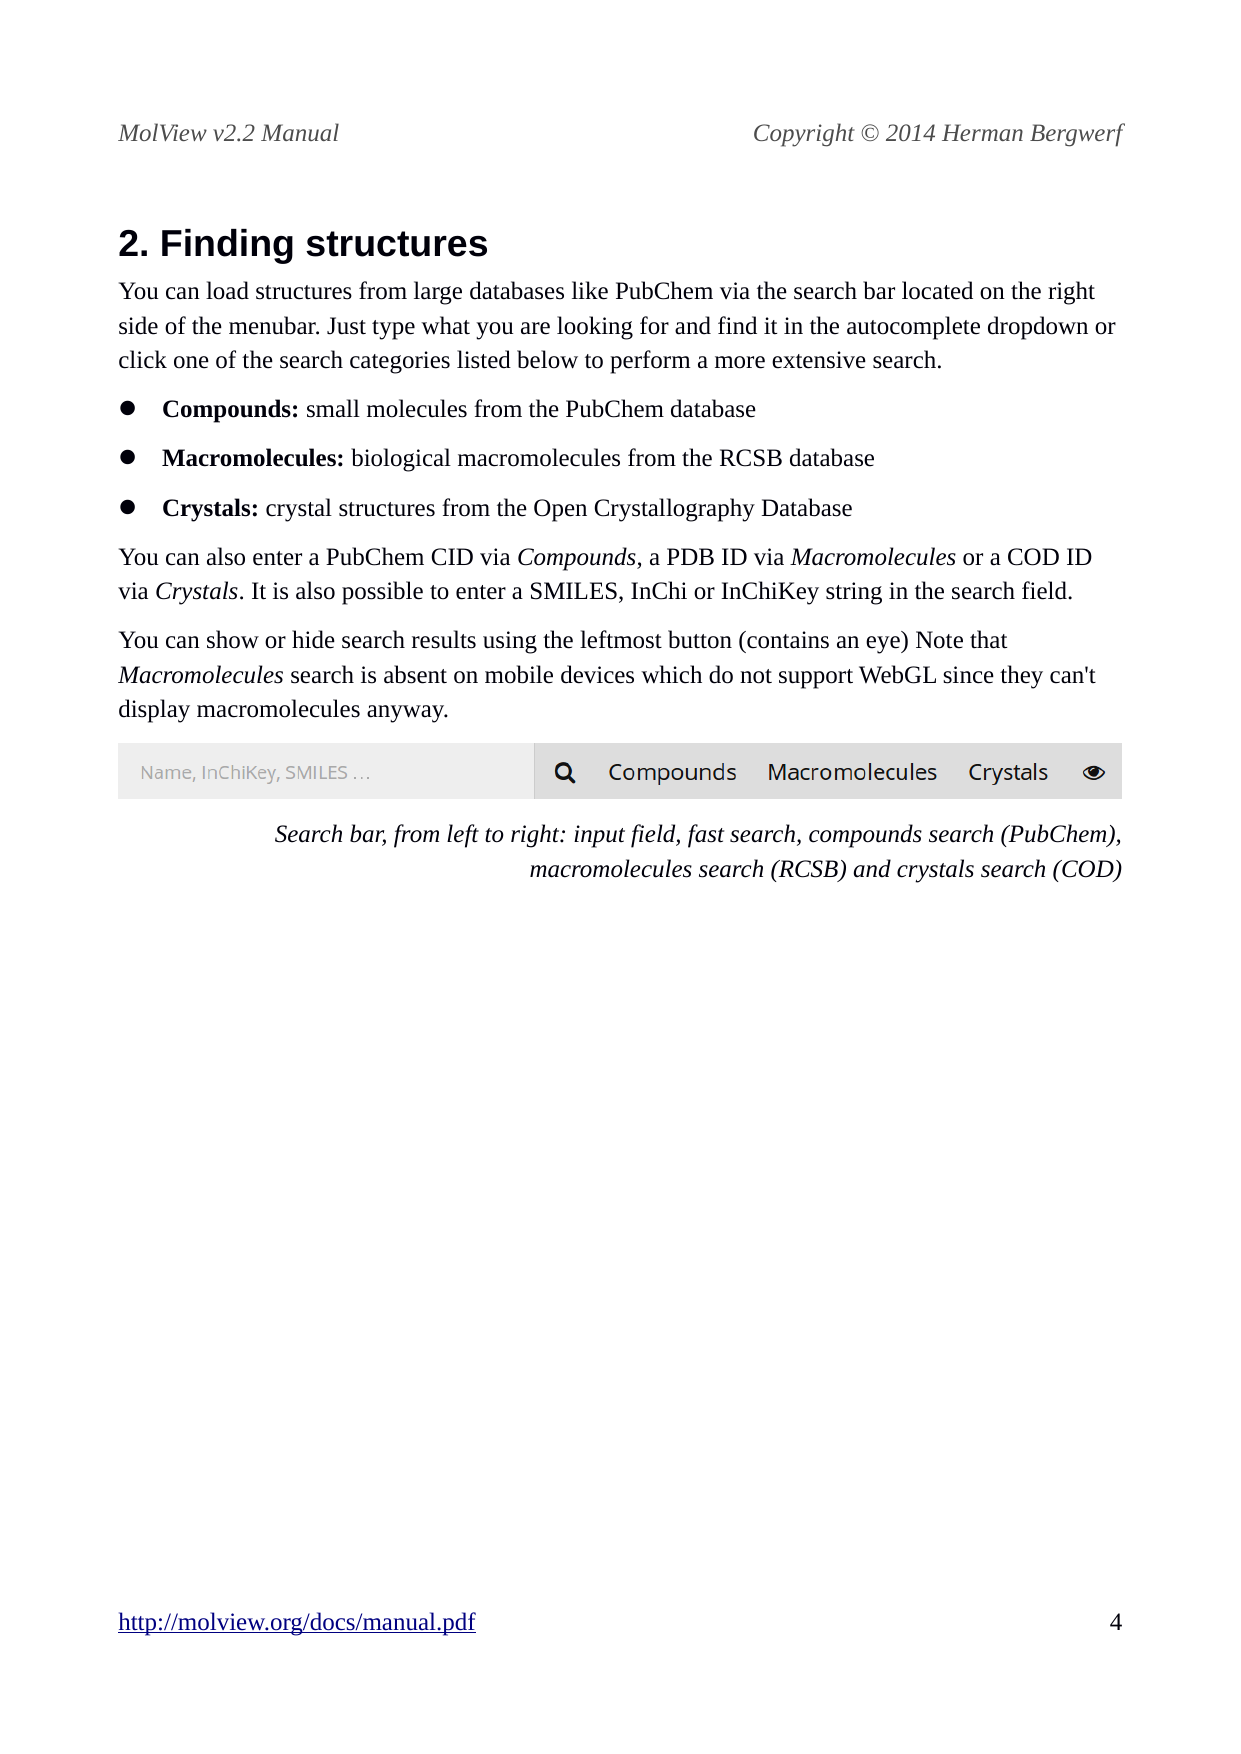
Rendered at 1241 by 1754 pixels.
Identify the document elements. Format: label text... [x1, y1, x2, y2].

list Crystals: crystal structures from the Open Crystallography Database [118, 493, 1122, 521]
text You can show or hide search results using the leftmost button (contains an eye) Note that Macromolecules search is absent on mobile devices which do not support WebGL since they can't display macromolecules anyway. [118, 625, 1122, 723]
list Macromolecules: biological macromolecules from the RCSB database [118, 443, 1122, 472]
text You can load structures from large databases like PubChem via the search bar located on the right side of the menubar. Just type what you are looking for and find it in the autocomplete dropdown or click one of the search categories listed below to perform a more extensive search. [118, 276, 1122, 374]
list Compounds: small molecules from the PubChem database [118, 394, 1122, 423]
subtitle 2. Finding structures [118, 221, 1122, 264]
picture [118, 743, 1122, 799]
text You can also enter a PubChem CID via Compounds, a PDB ID via Macromolecules or a COD ID via Crystals. It is also possible to enter a SMILES, InChi or InChiKey string in the search field. [118, 542, 1122, 605]
text Search bar, from left to right: input field, fast search, compounds search (PubChem), macromolecules search (RCSB) and crystals search (COD) [118, 819, 1122, 882]
